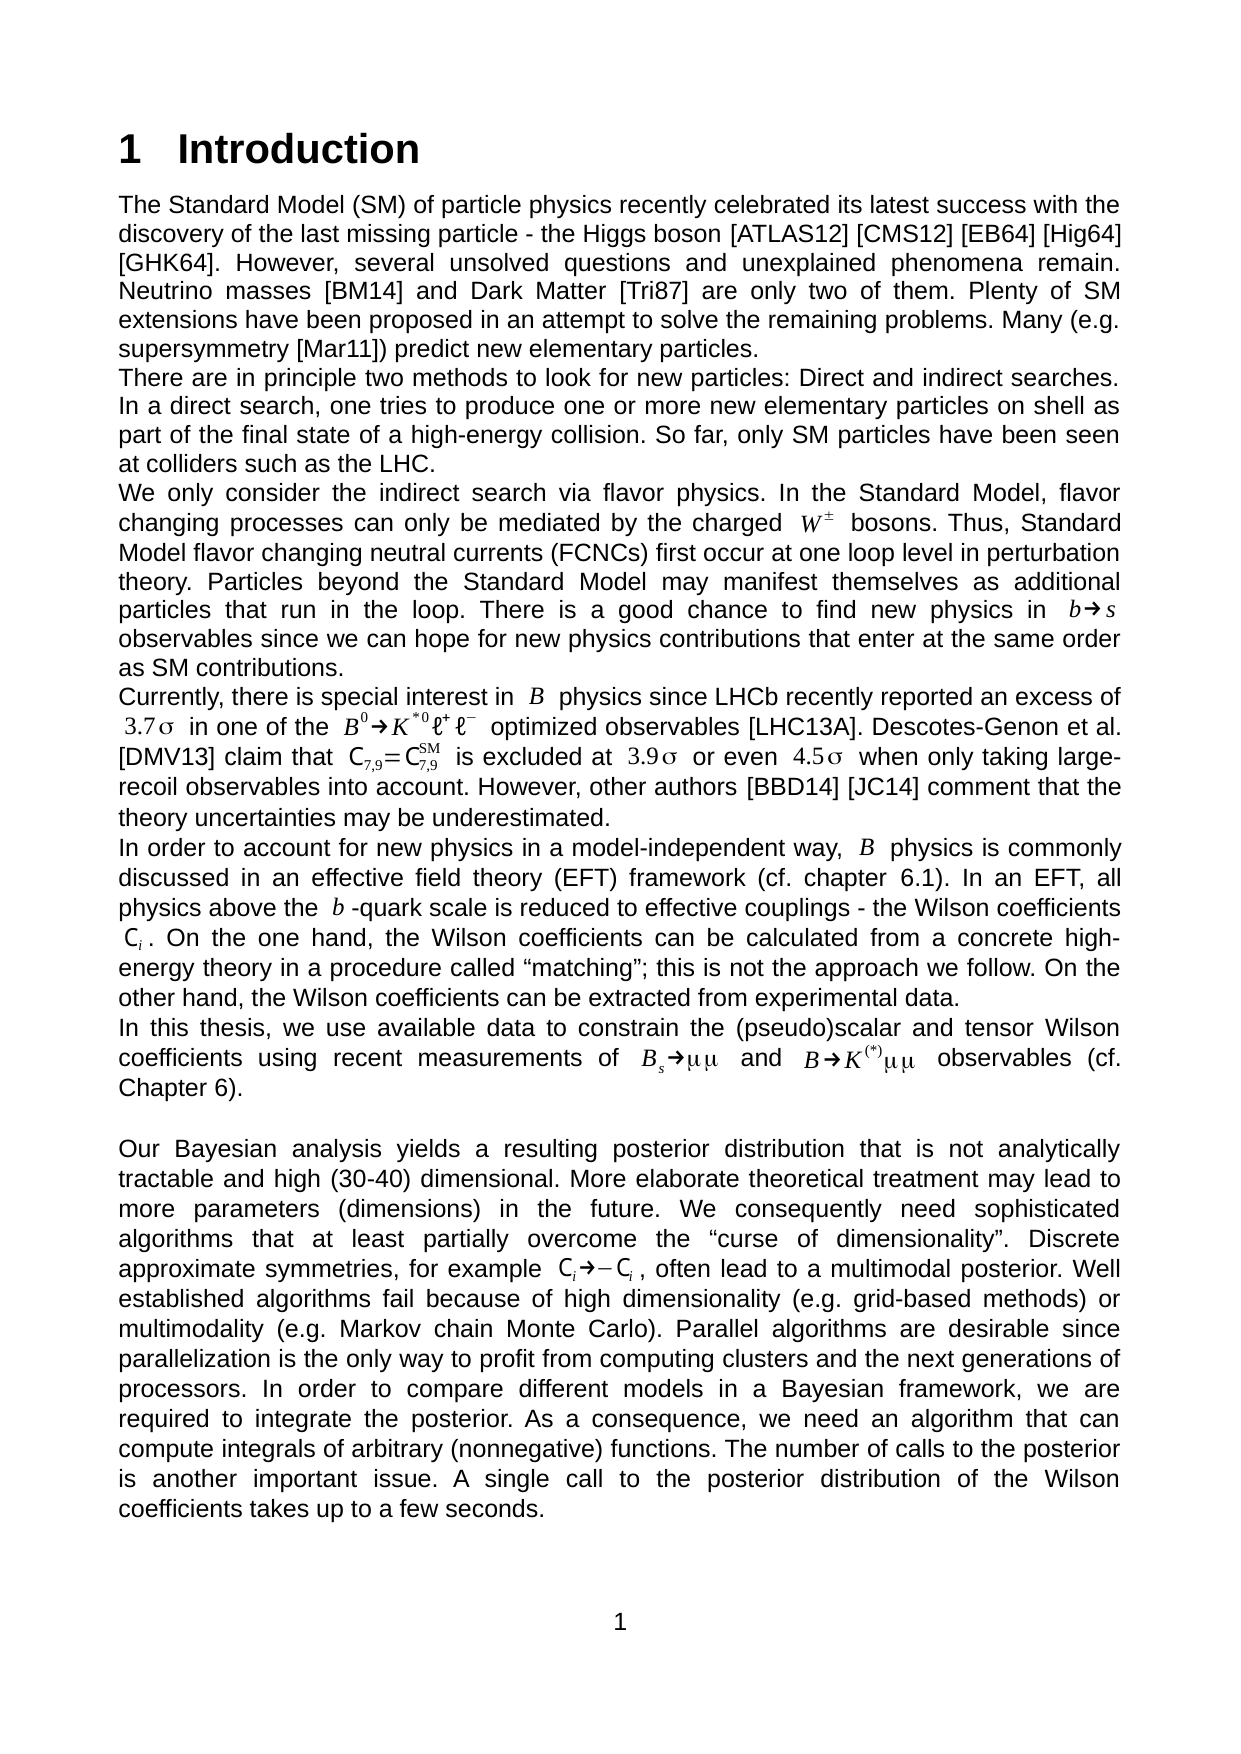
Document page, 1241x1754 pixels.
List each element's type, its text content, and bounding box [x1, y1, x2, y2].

text There are in principle two methods to look for new particles: Direct and indirect searches. In a direct search, one tries to produce one or more new elementary particles on shell as part of the final state of a high-energy collision. So far, only SM particles have been seen at colliders such as the LHC. [118, 363, 1122, 478]
text Currently, there is special interest in physics since LHCb recently reported an excess of in one of the optimized observables [LHC13A]. Descotes-Genon et al. [DMV13] claim that is excluded at or even when only taking large-recoil observables into account. However, other authors [BBD14] [JC14] comment that the theory uncertainties may be underestimated. [118, 681, 1122, 832]
text In this thesis, we use available data to constrain the (pseudo)scalar and tensor Wilson coefficients using recent measurements of and observables (cf. Chapter 6). [118, 1013, 1122, 1103]
text In order to account for new physics in a model-independent way, physics is commonly discussed in an effective field theory (EFT) framework (cf. chapter 6.1). In an EFT, all physics above the -quark scale is reduced to effective couplings - the Wilson coefficients . On the one hand, the Wilson coefficients can be calculated from a concrete high-energy theory in a procedure called “matching”; this is not the approach we follow. On the other hand, the Wilson coefficients can be extracted from experimental data. [118, 832, 1122, 1013]
text We only consider the indirect search via flavor physics. In the Standard Model, flavor changing processes can only be mediated by the charged bosons. Thus, Standard Model flavor changing neutral currents (FCNCs) first occur at one loop level in perturbation theory. Particles beyond the Standard Model may manifest themselves as additional particles that run in the loop. There is a good chance to find new physics in observables since we can hope for new physics contributions that enter at the same order as SM contributions. [118, 478, 1122, 681]
text Our Bayesian analysis yields a resulting posterior distribution that is not analytically tractable and high (30‑40) dimensional. More elaborate theoretical treatment may lead to more parameters (dimensions) in the future. We consequently need sophisticated algorithms that at least partially overcome the “curse of dimensionality”. Discrete approximate symmetries, for example , often lead to a multimodal posterior. Well established algorithms fail because of high dimensionality (e.g. grid-based methods) or multimodality (e.g. Markov chain Monte Carlo). Parallel algorithms are desirable since parallelization is the only way to profit from computing clusters and the next generations of processors. In order to compare different models in a Bayesian framework, we are required to integrate the posterior. As a consequence, we need an algorithm that can compute integrals of arbitrary (nonnegative) functions. The number of calls to the posterior is another important issue. A single call to the posterior distribution of the Wilson coefficients takes up to a few seconds. [118, 1133, 1122, 1523]
text The Standard Model (SM) of particle physics recently celebrated its latest success with the discovery of the last missing particle - the Higgs boson [ATLAS12] [CMS12] [EB64] [Hig64] [GHK64]. However, several unsolved questions and unexplained phenomena remain. Neutrino masses [BM14] and Dark Matter [Tri87] are only two of them. Plenty of SM extensions have been proposed in an attempt to solve the remaining problems. Many (e.g. supersymmetry [Mar11]) predict new elementary particles. [118, 190, 1122, 363]
subtitle Introduction [118, 124, 1122, 172]
